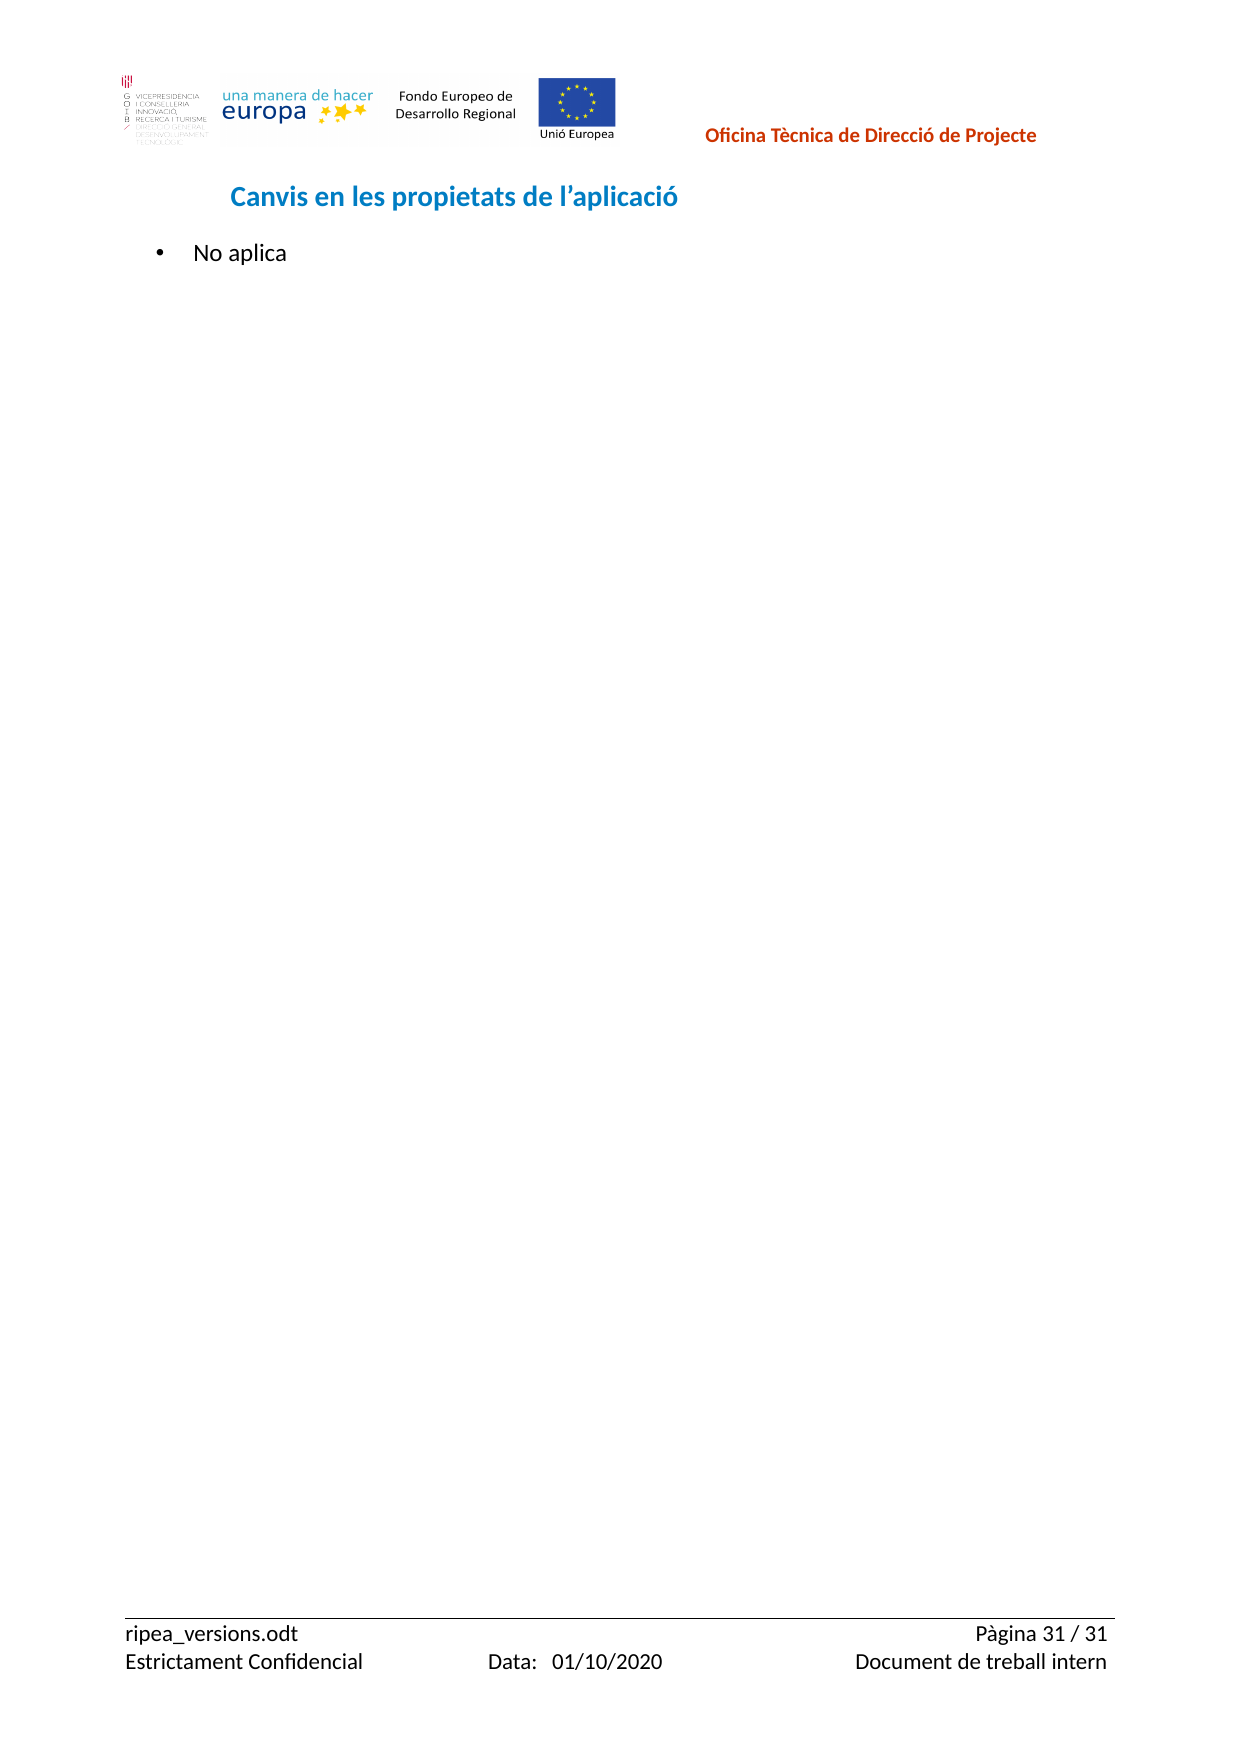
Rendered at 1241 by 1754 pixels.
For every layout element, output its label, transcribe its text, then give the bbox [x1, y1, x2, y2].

subtitle Canvis en les propietats de l’aplicació [153, 178, 1122, 213]
picture [219, 73, 621, 147]
list No aplica [156, 237, 1122, 267]
picture [118, 73, 213, 147]
